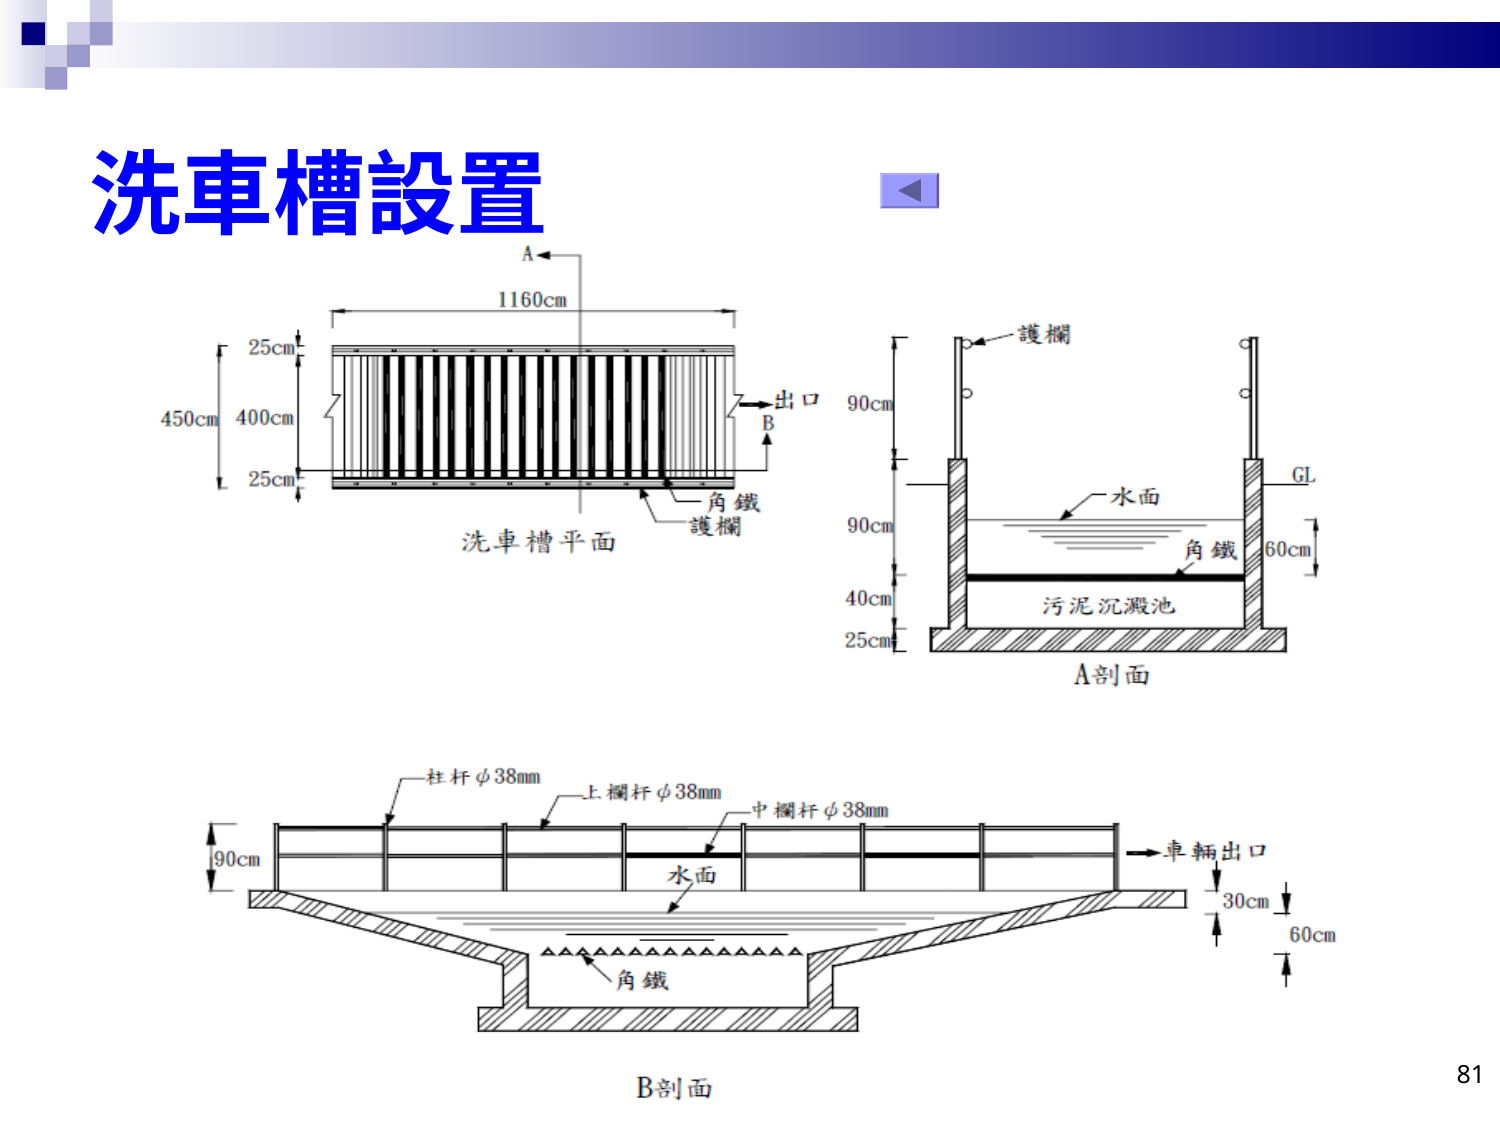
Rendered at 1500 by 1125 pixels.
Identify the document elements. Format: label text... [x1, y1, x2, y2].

text_box [1365, 1025, 1500, 1101]
text_box [881, 172, 940, 209]
title 洗車槽設置 [74, 75, 1426, 300]
text_box [147, 243, 1365, 1112]
